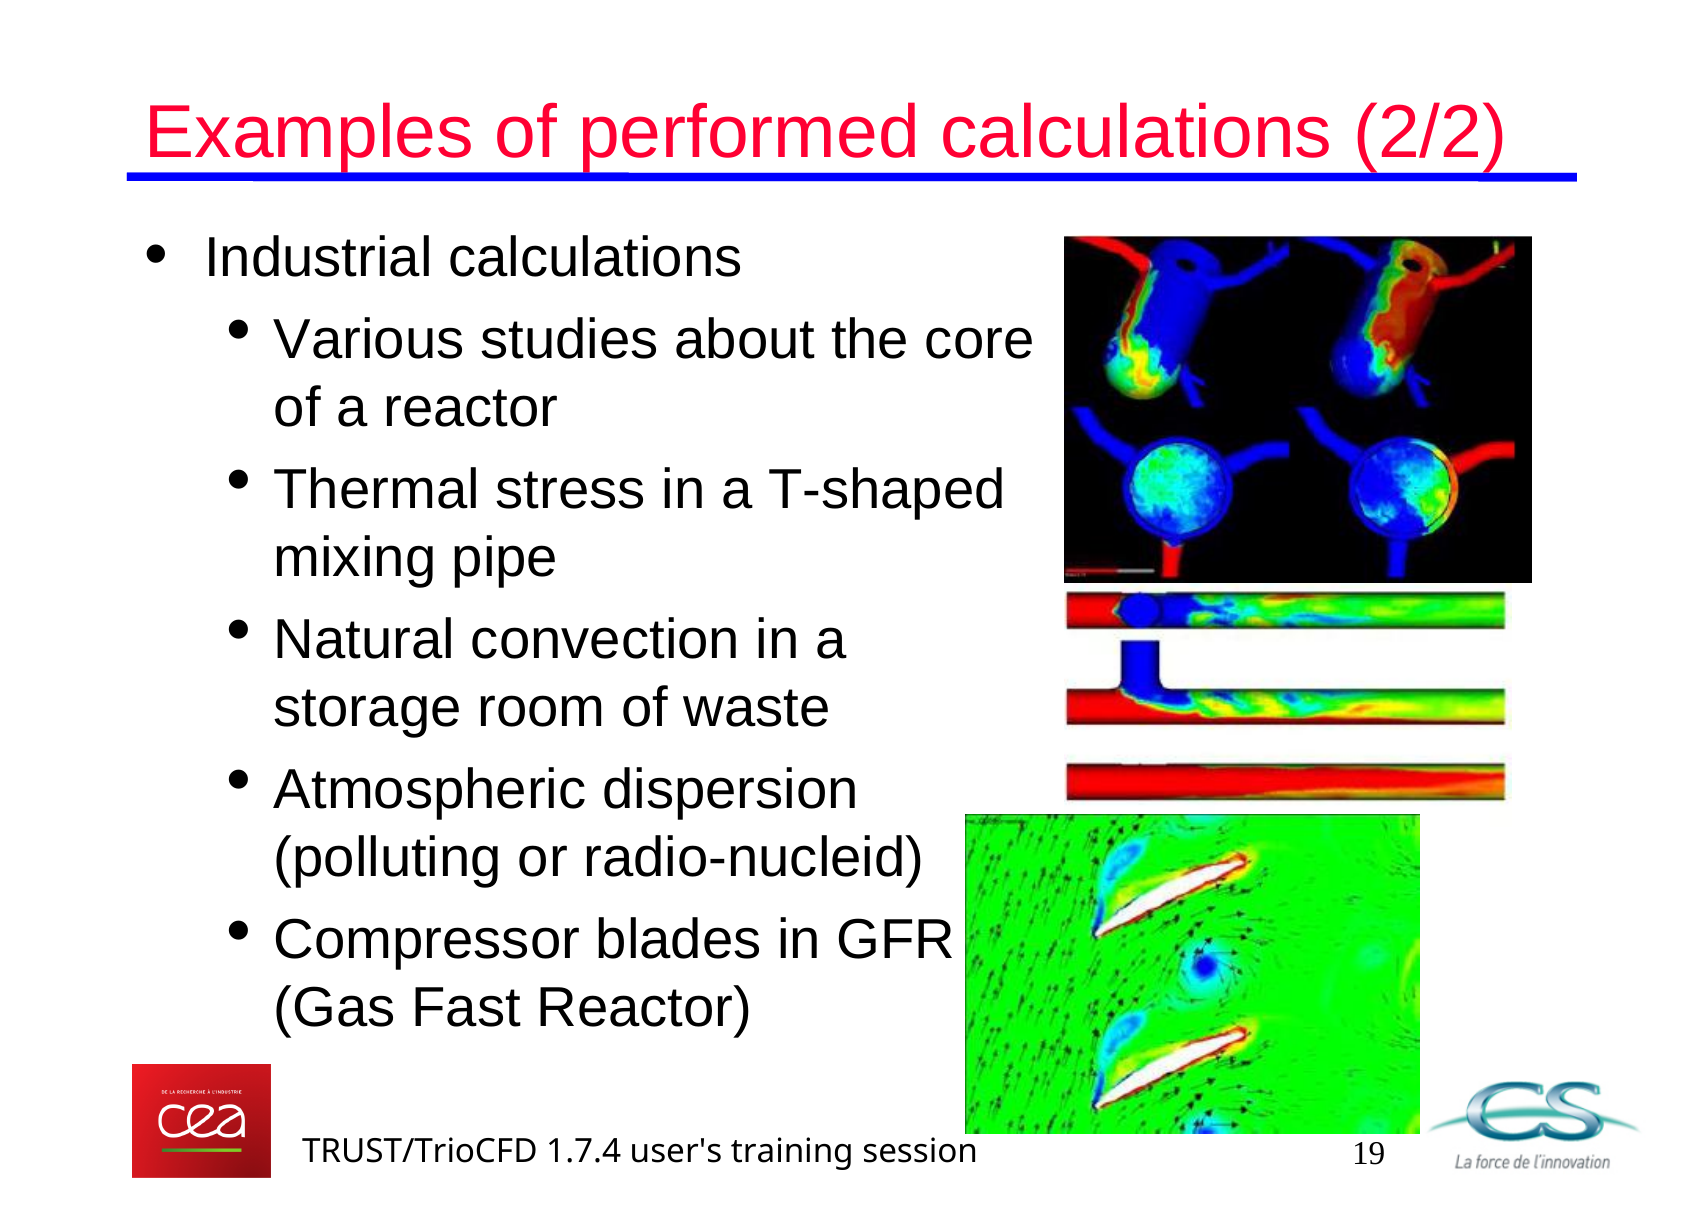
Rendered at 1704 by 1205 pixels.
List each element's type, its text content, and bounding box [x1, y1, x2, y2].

list Industrial calculations Various studies about the core of a reactor Thermal stress in a T-shaped mixing pipe Natural convection in a storage room of waste Atmospheric dispersion (polluting or radio-nucleid) Compressor blades in GFR (Gas Fast Reactor) [129, 215, 1053, 1205]
picture [1423, 1072, 1648, 1179]
picture [965, 235, 1532, 1134]
title Examples of performed calculations (2/2) [129, 39, 1578, 215]
